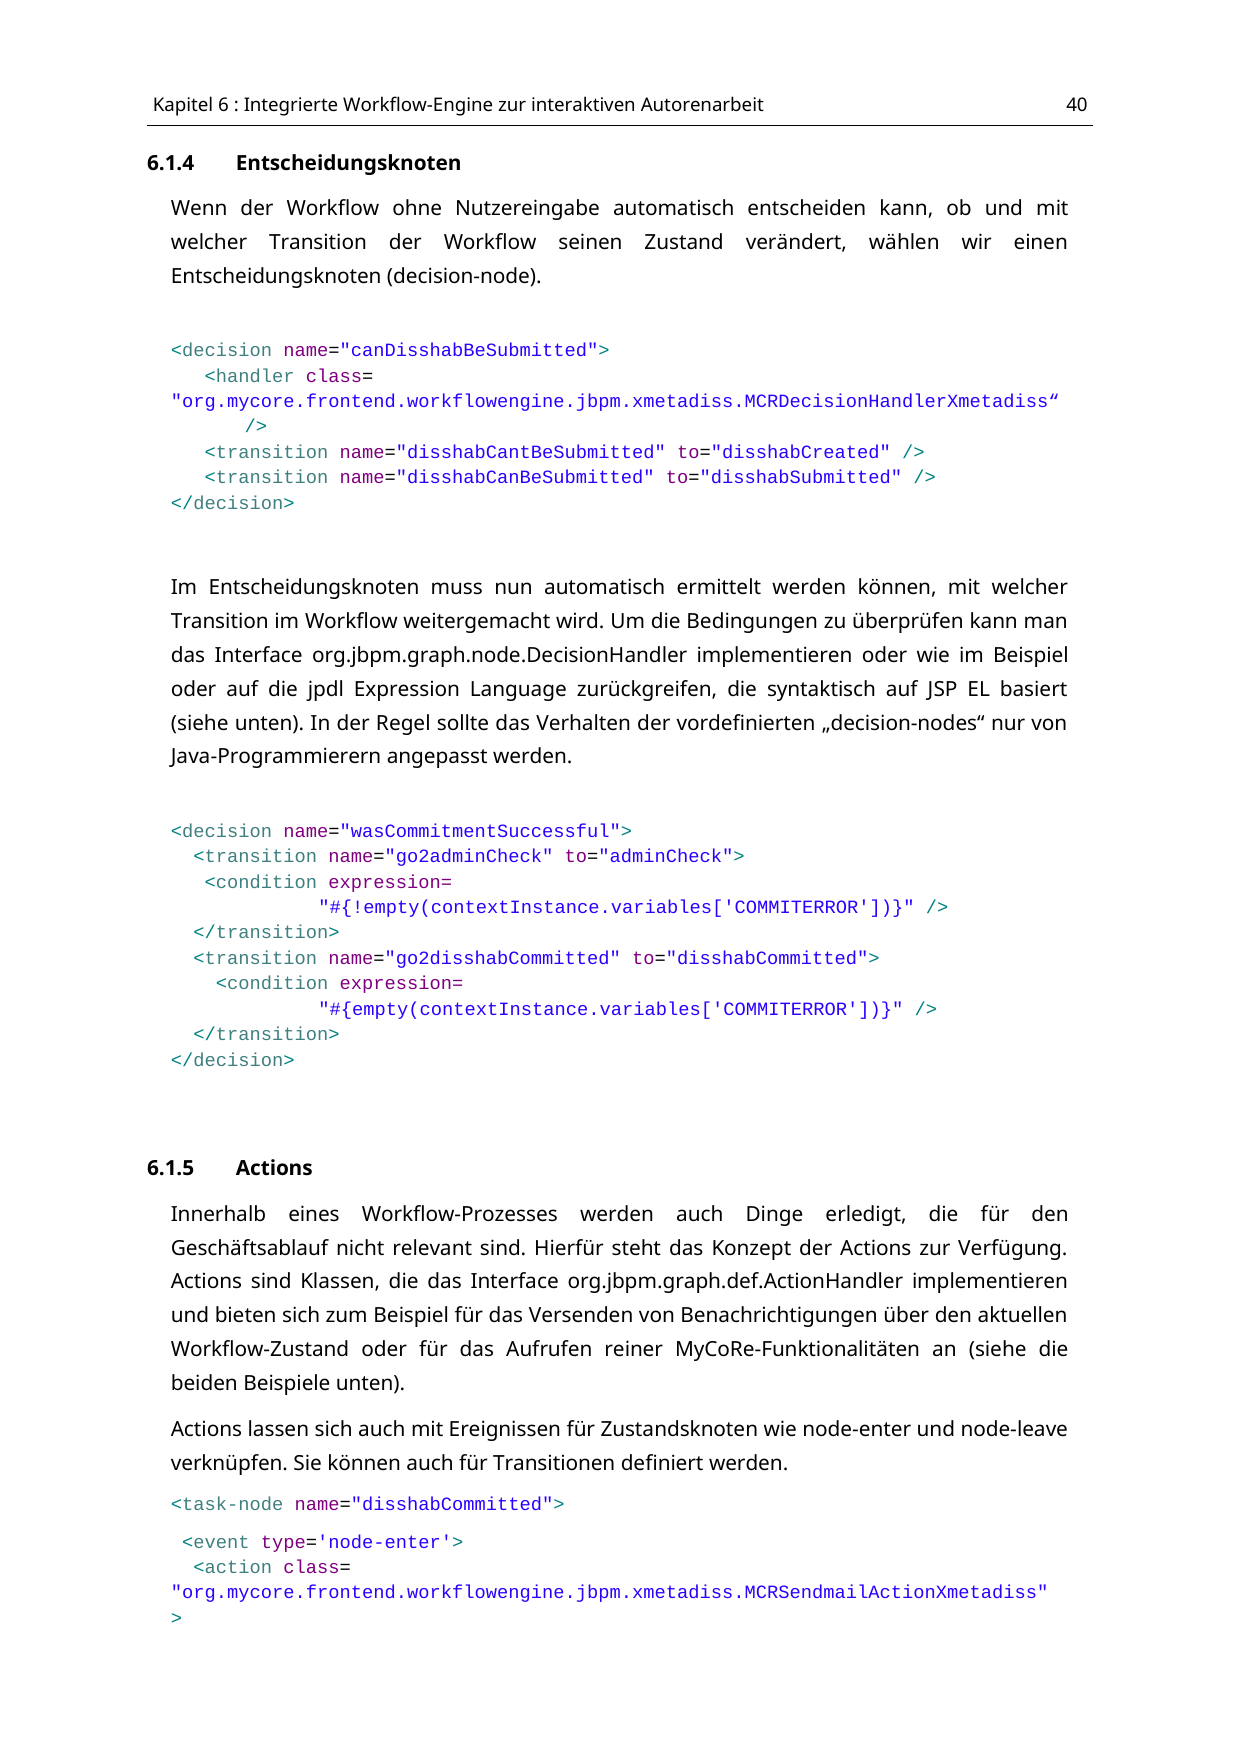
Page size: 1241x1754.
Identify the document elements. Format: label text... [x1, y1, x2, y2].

text <decision name="canDisshabBeSubmitted"> [171, 341, 1069, 362]
text <task-node name="disshabCommitted"> [171, 1495, 1069, 1516]
text "org.mycore.frontend.workflowengine.jbpm.xmetadiss.MCRDecisionHandlerXmetadiss“ /> [171, 392, 1069, 439]
text <decision name="wasCommitmentSuccessful"> [171, 822, 1069, 843]
text "org.mycore.frontend.workflowengine.jbpm.xmetadiss.MCRSendmailActionXmetadiss" > [171, 1583, 1069, 1630]
text </decision> [171, 1051, 1069, 1072]
text <handler class= [171, 367, 1069, 388]
text </decision> [171, 494, 1069, 515]
text <transition name="disshabCantBeSubmitted" to="disshabCreated" /> [171, 443, 1069, 464]
text <event type='node-enter'> [171, 1533, 1069, 1554]
text </transition> [171, 923, 1069, 945]
subtitle Entscheidungsknoten [147, 148, 1092, 176]
text Im Entscheidungsknoten muss nun automatisch ermittelt werden können, mit welcher Transition im Workflow weitergemacht wird. Um die Bedingungen zu überprüfen kann man das Interface org.jbpm.graph.node.DecisionHandler implementieren oder wie im Beispiel oder auf die jpdl Expression Language zurückgreifen, die syntaktisch auf JSP EL basiert (siehe unten). In der Regel sollte das Verhalten der vordefinierten „decision-nodes“ nur von Java-Programmierern angepasst werden. [171, 572, 1069, 770]
text <transition name="disshabCanBeSubmitted" to="disshabSubmitted" /> [171, 468, 1069, 489]
text <transition name="go2adminCheck" to="adminCheck"> [171, 847, 1069, 868]
text </transition> [171, 1025, 1069, 1046]
text Wenn der Workflow ohne Nutzereingabe automatisch entscheiden kann, ob und mit welcher Transition der Workflow seinen Zustand verändert, wählen wir einen Entscheidungsknoten (decision-node). [171, 193, 1069, 323]
text Innerhalb eines Workflow-Prozesses werden auch Dinge erledigt, die für den Geschäftsablauf nicht relevant sind. Hierfür steht das Konzept der Actions zur Verfügung. Actions sind Klassen, die das Interface org.jbpm.graph.def.ActionHandler implementieren und bieten sich zum Beispiel für das Versenden von Benachrichtigungen über den aktuellen Workflow-Zustand oder für das Aufrufen reiner MyCoRe-Funktionalitäten an (siehe die beiden Beispiele unten). [171, 1199, 1069, 1396]
text "#{!empty(contextInstance.variables['COMMITERROR'])}" /> [171, 898, 1069, 919]
text <action class= [171, 1558, 1069, 1579]
subtitle Actions [147, 1153, 1092, 1181]
text <condition expression= [171, 873, 1069, 894]
text <condition expression= [171, 974, 1069, 996]
text "#{empty(contextInstance.variables['COMMITERROR'])}" /> [171, 1000, 1069, 1021]
text <transition name="go2disshabCommitted" to="disshabCommitted"> [171, 949, 1069, 970]
text Actions lassen sich auch mit Ereignissen für Zustandsknoten wie node-enter und node-leave verknüpfen. Sie können auch für Transitionen definiert werden. [171, 1414, 1069, 1477]
